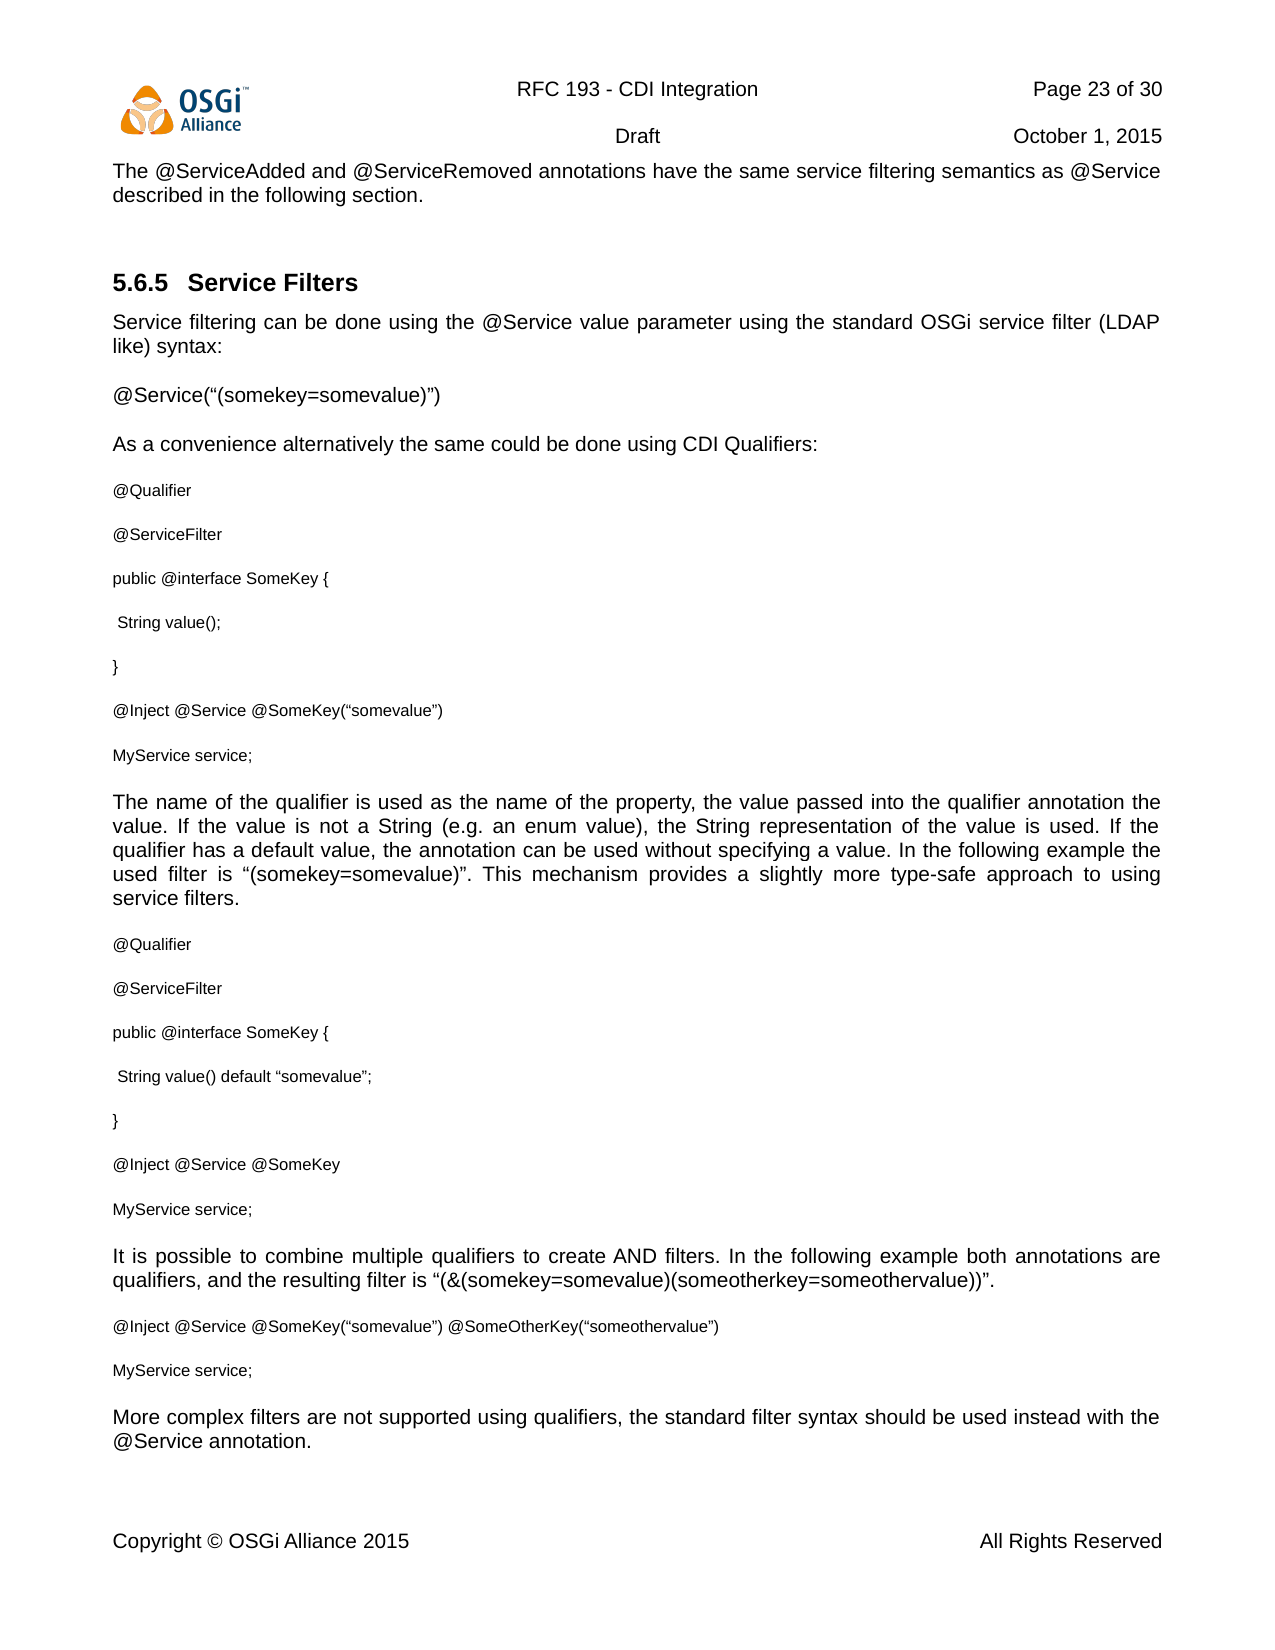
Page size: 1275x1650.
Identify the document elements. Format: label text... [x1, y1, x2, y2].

text MyService service; [112, 745, 1162, 764]
text @Service(“(somekey=somevalue)”) [112, 382, 1162, 406]
text } [112, 1111, 1162, 1130]
picture [113, 78, 257, 142]
text @ServiceFilter [112, 524, 1162, 544]
text It is possible to combine multiple qualifiers to create AND filters. In the following example both annotations are qualifiers, and the resulting filter is “(&(somekey=somevalue)(someotherkey=someothervalue))”. [112, 1243, 1162, 1291]
text MyService service; [112, 1199, 1162, 1218]
subtitle Service Filters [112, 268, 1162, 297]
text More complex filters are not supported using qualifiers, the standard filter syntax should be used instead with the @Service annotation. [112, 1405, 1162, 1453]
text Service filtering can be done using the @Service value parameter using the standard OSGi service filter (LDAP like) syntax: [112, 309, 1162, 357]
text @ServiceFilter [112, 978, 1162, 998]
text } [112, 657, 1162, 676]
text String value() default “somevalue”; [112, 1067, 1162, 1086]
text public @interface SomeKey { [112, 569, 1162, 588]
text @Inject @Service @SomeKey(“somevalue”) @SomeOtherKey(“someothervalue”) [112, 1316, 1162, 1336]
text @Qualifier [112, 934, 1162, 953]
text @Inject @Service @SomeKey [112, 1155, 1162, 1174]
text String value(); [112, 613, 1162, 632]
text @Qualifier [112, 480, 1162, 499]
text As a convenience alternatively the same could be done using CDI Qualifiers: [112, 431, 1162, 455]
text The name of the qualifier is used as the name of the property, the value passed into the qualifier annotation the value. If the value is not a String (e.g. an enum value), the String representation of the value is used. If the qualifier has a default value, the annotation can be used without specifying a value. In the following example the used filter is “(somekey=somevalue)”. This mechanism provides a slightly more type-safe approach to using service filters. [112, 789, 1162, 909]
text The @ServiceAdded and @ServiceRemoved annotations have the same service filtering semantics as @Service described in the following section. [112, 159, 1162, 207]
text MyService service; [112, 1361, 1162, 1380]
text @Inject @Service @SomeKey(“somevalue”) [112, 701, 1162, 720]
text public @interface SomeKey { [112, 1023, 1162, 1042]
